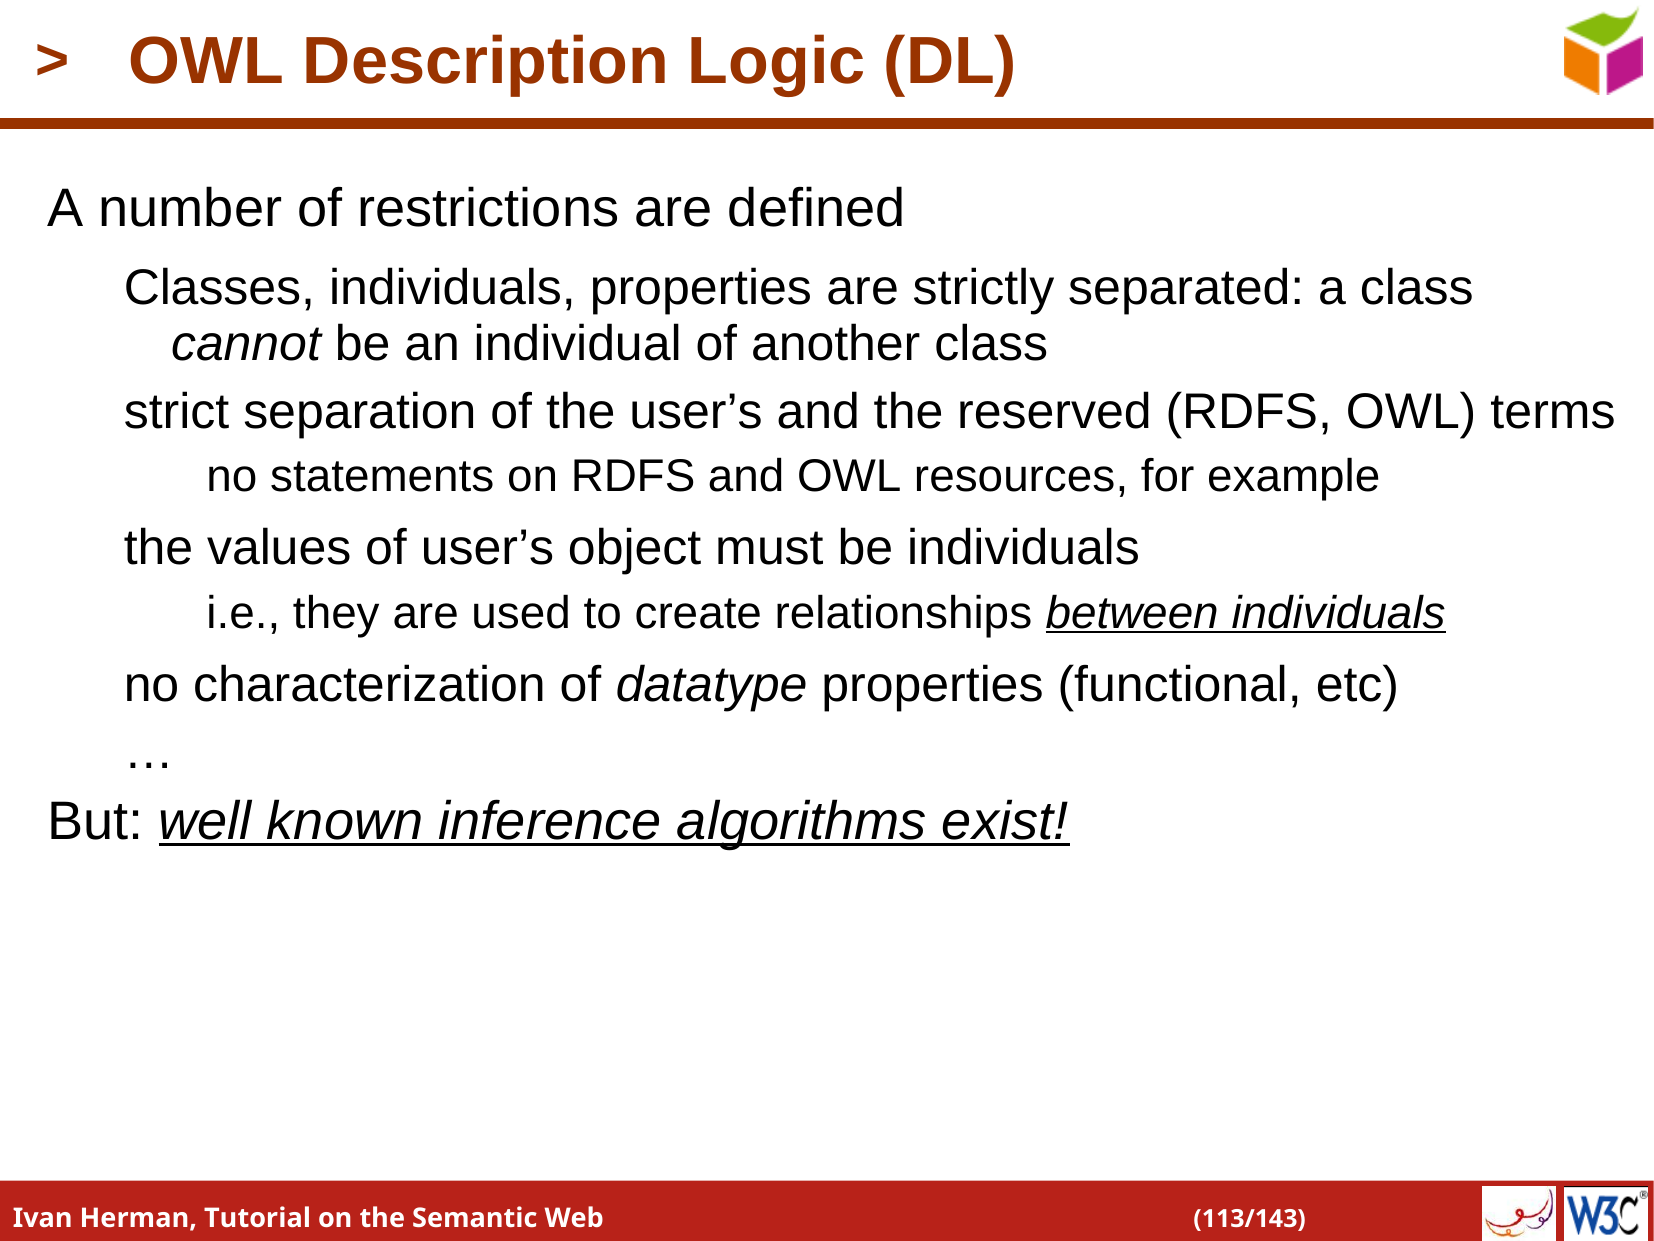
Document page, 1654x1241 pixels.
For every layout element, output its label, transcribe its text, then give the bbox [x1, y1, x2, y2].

list A number of restrictions are defined Classes, individuals, properties are strictly separated: a class cannot be an individual of another class strict separation of the user’s and the reserved (RDFS, OWL) terms no statements on RDFS and OWL resources, for example the values of user’s object must be individuals i.e., they are used to create relationships between individuals no characterization of datatype properties (functional, etc) … But: well known inference algorithms exist! [29, 177, 1624, 958]
picture [1482, 1186, 1556, 1241]
title OWL Description Logic (DL) [93, 0, 1493, 119]
picture [1564, 5, 1643, 95]
picture [1564, 1186, 1648, 1241]
